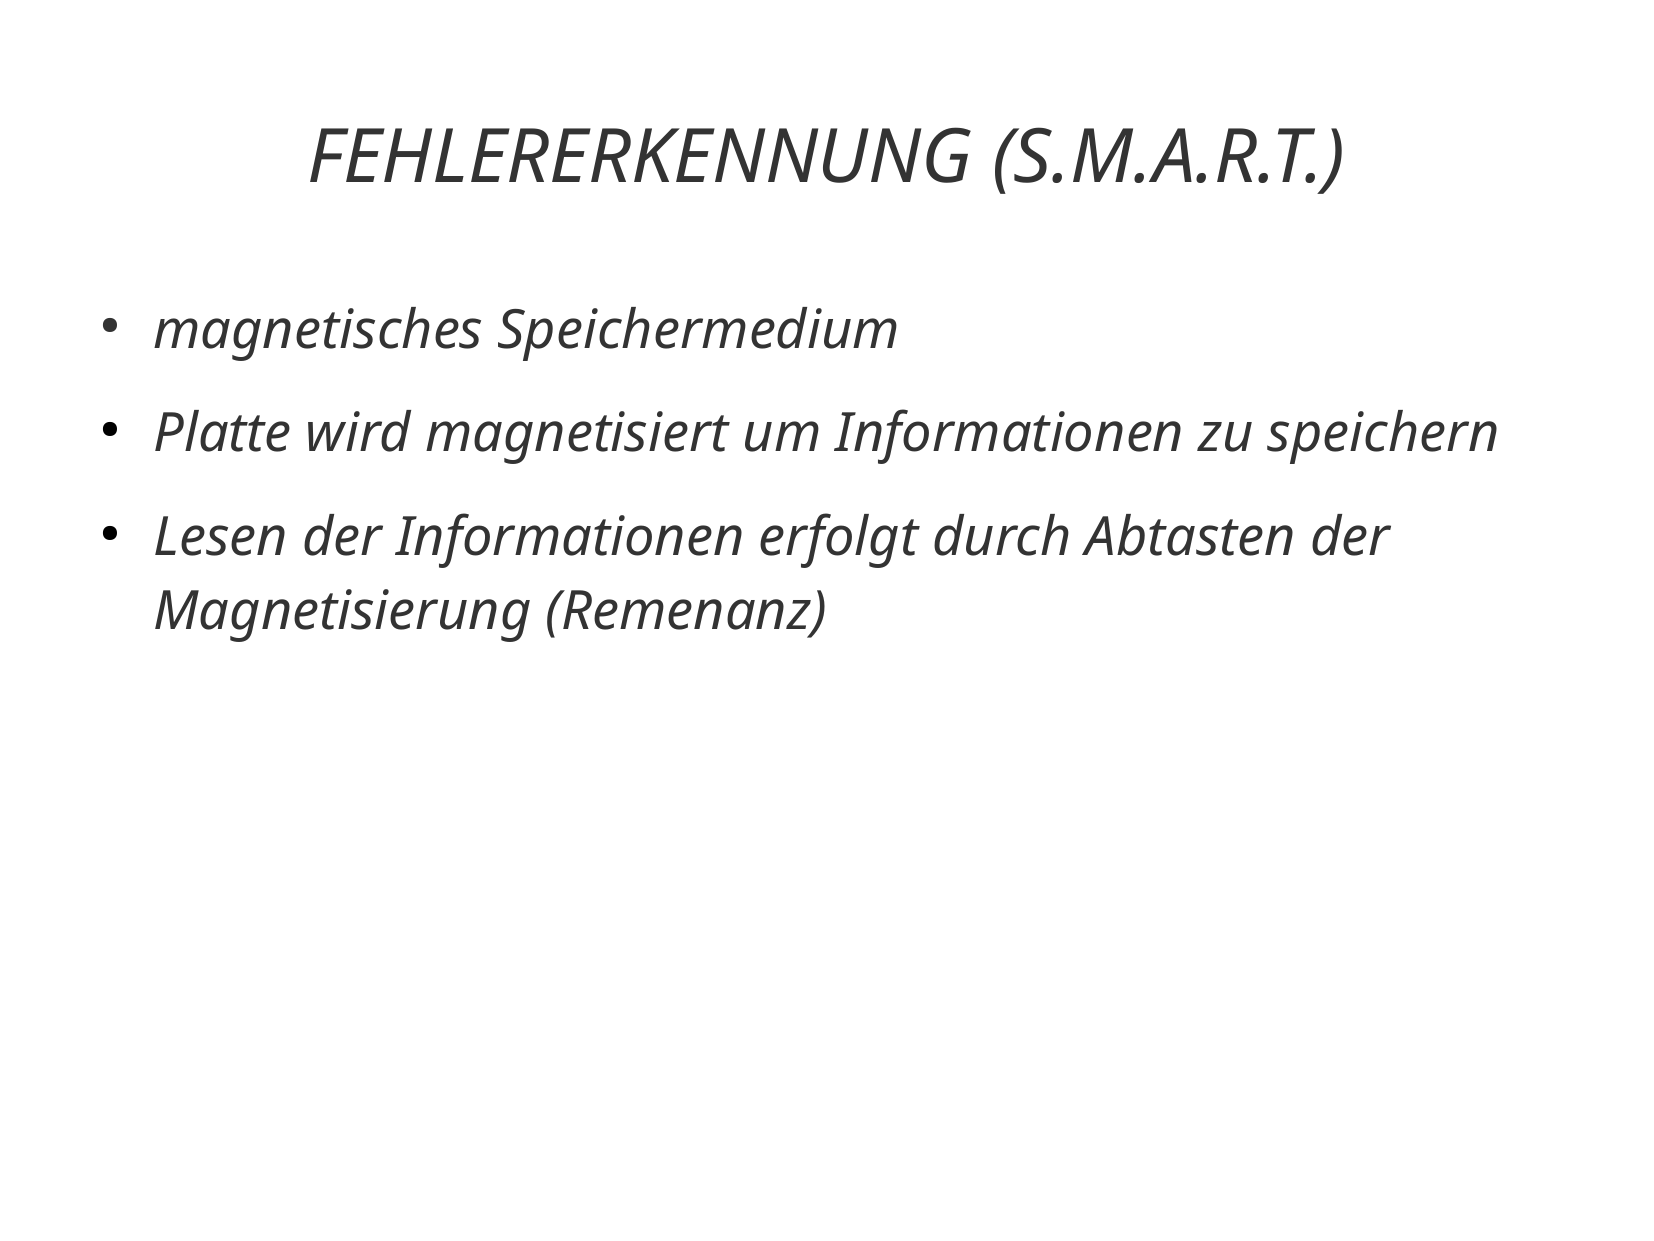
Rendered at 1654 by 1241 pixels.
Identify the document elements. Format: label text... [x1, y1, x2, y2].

title FEHLERERKENNUNG (S.M.A.R.T.) [82, 49, 1571, 257]
list magnetisches Speichermedium Platte wird magnetisiert um Informationen zu speichern Lesen der Informationen erfolgt durch Abtasten der Magnetisierung (Remenanz) [82, 290, 1571, 1010]
